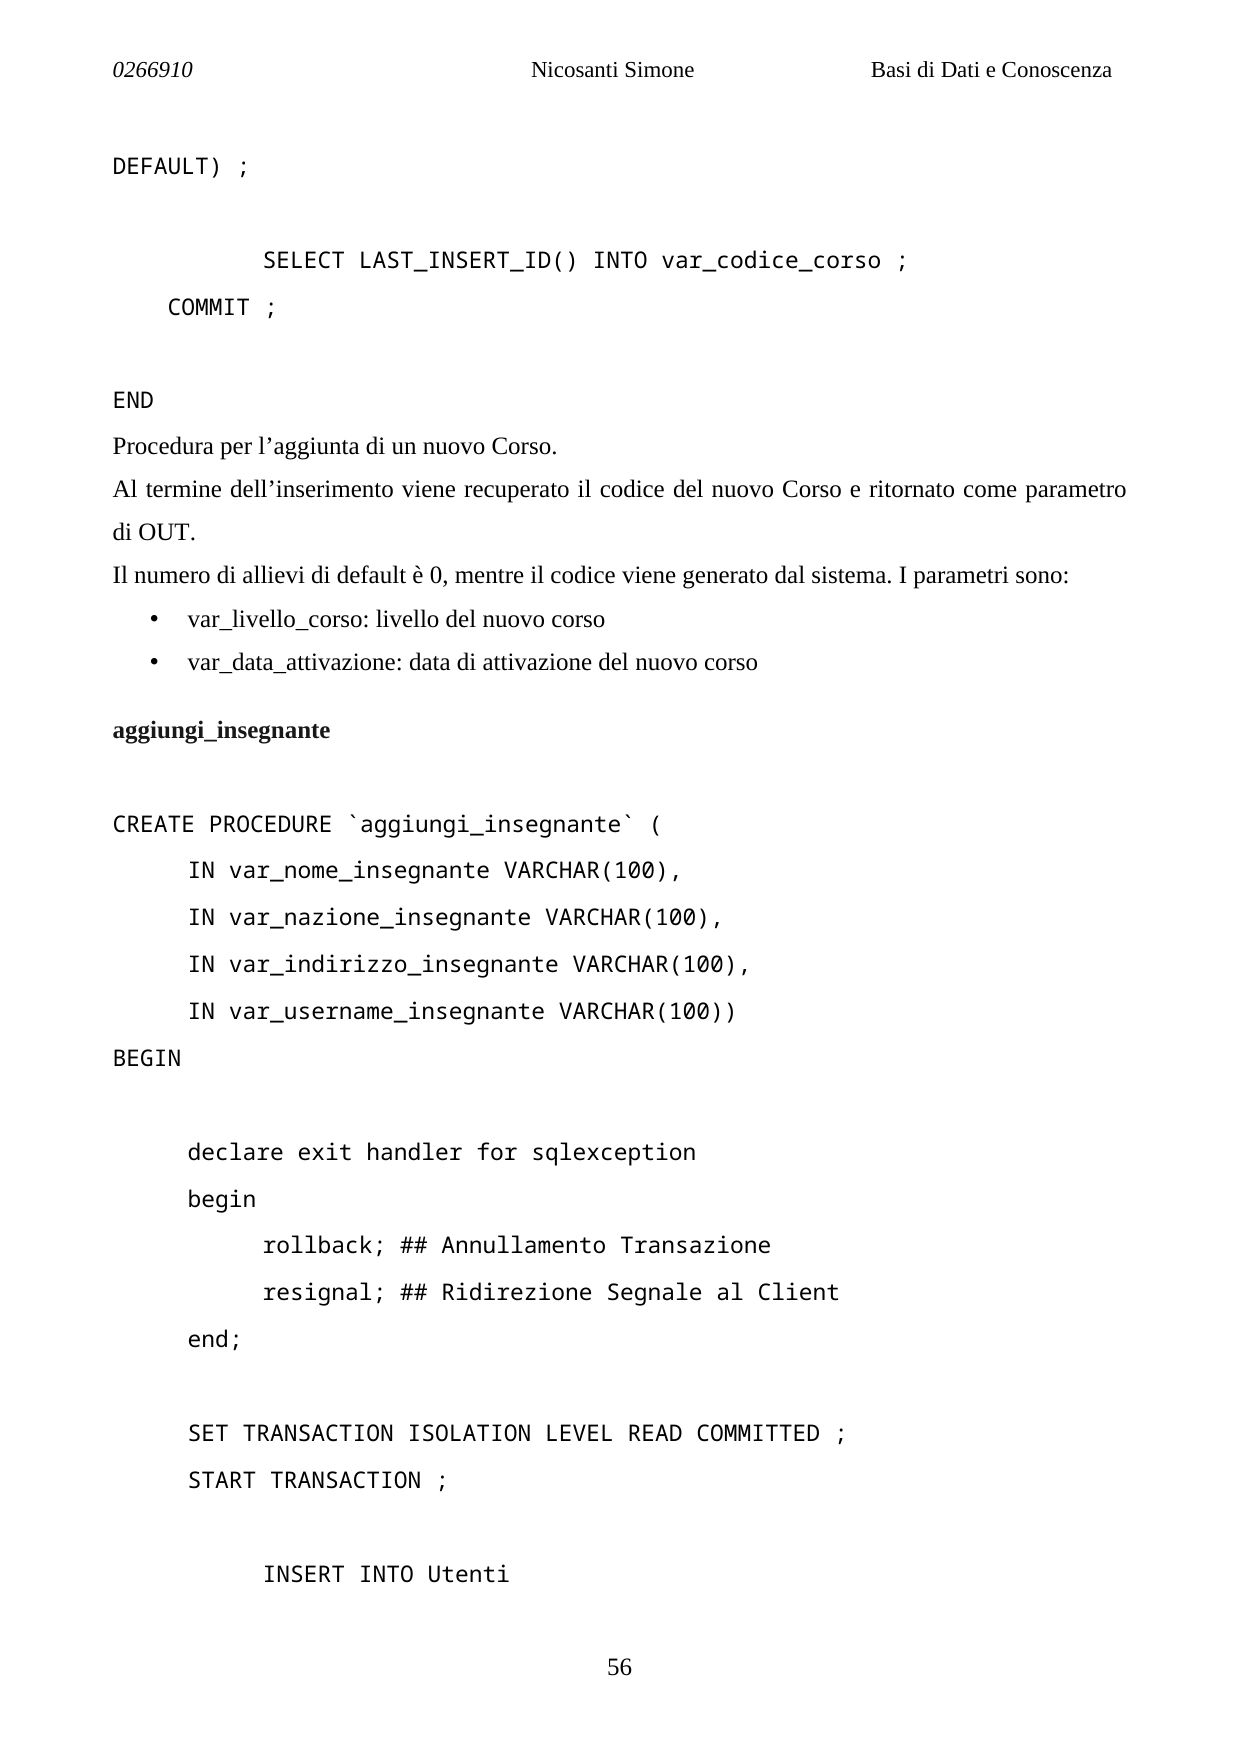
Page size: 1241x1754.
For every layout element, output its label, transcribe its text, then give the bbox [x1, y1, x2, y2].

text end; [112, 1323, 1128, 1354]
text INSERT INTO Utenti [112, 1557, 1128, 1589]
text Procedura per l’aggiunta di un nuovo Corso. [112, 431, 1128, 460]
text BEGIN [112, 1042, 1128, 1073]
text CREATE PROCEDURE `aggiungi_insegnante` ( [112, 807, 1128, 839]
list var_livello_corso: livello del nuovo corso [150, 604, 1128, 632]
text resignal; ## Ridirezione Segnale al Client [112, 1276, 1128, 1307]
text IN var_indirizzo_insegnante VARCHAR(100), [112, 948, 1128, 979]
list var_data_attivazione: data di attivazione del nuovo corso [150, 647, 1128, 676]
text SET TRANSACTION ISOLATION LEVEL READ COMMITTED ; [112, 1417, 1128, 1448]
text Il numero di allievi di default è 0, mentre il codice viene generato dal sistema. I parametri sono: [112, 561, 1128, 589]
text END [112, 384, 1128, 416]
text START TRANSACTION ; [112, 1464, 1128, 1495]
text IN var_username_insegnante VARCHAR(100)) [112, 995, 1128, 1026]
subtitle aggiungi_insegnante [112, 715, 1128, 744]
text DEFAULT) ; [112, 150, 1128, 181]
text IN var_nome_insegnante VARCHAR(100), [112, 854, 1128, 886]
text Al termine dell’inserimento viene recuperato il codice del nuovo Corso e ritornato come parametro di OUT. [112, 474, 1128, 546]
text declare exit handler for sqlexception [112, 1136, 1128, 1167]
text COMMIT ; [112, 291, 1128, 322]
text IN var_nazione_insegnante VARCHAR(100), [112, 901, 1128, 932]
text rollback; ## Annullamento Transazione [112, 1229, 1128, 1261]
text SELECT LAST_INSERT_ID() INTO var_codice_corso ; [112, 244, 1128, 275]
text begin [112, 1182, 1128, 1214]
